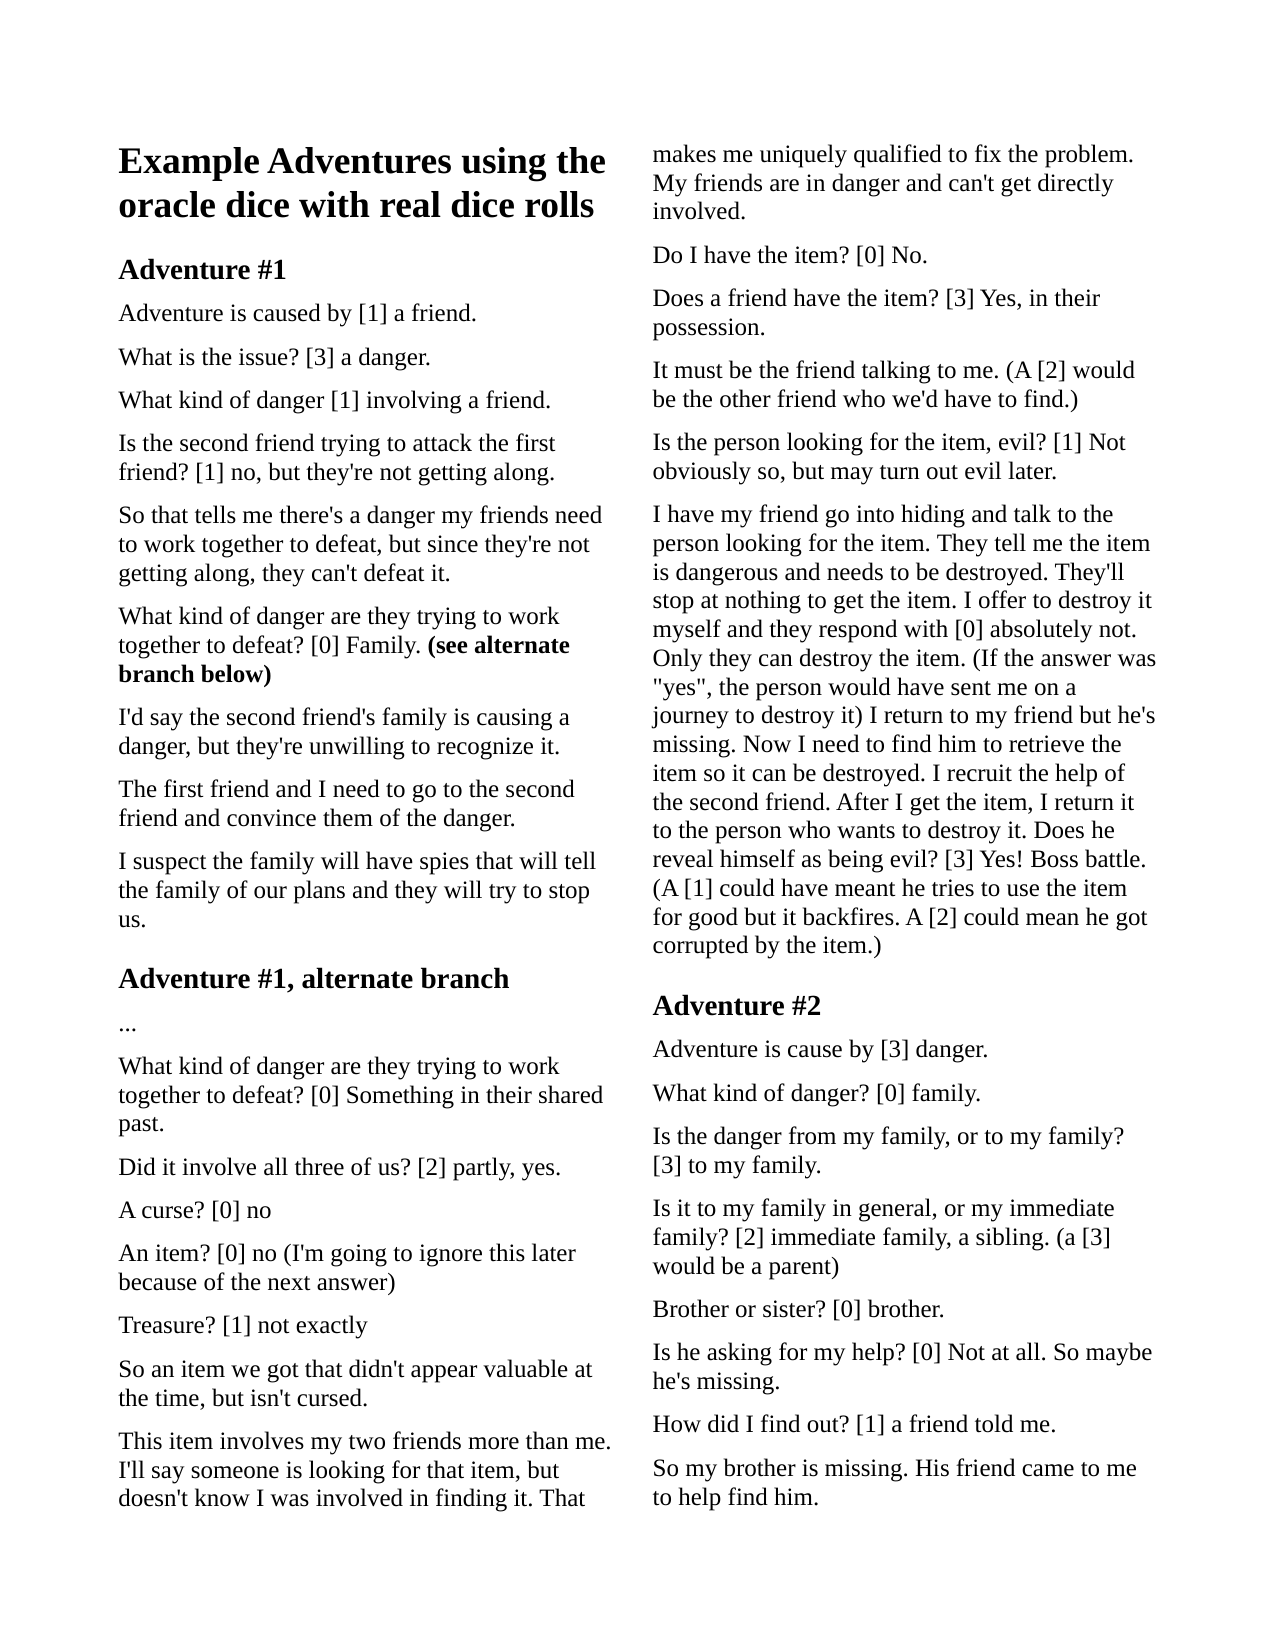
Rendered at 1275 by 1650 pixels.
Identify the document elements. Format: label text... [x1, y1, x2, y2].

subtitle Example Adventures using the oracle dice with real dice rolls [118, 139, 622, 225]
text Do I have the item? [0] No. [652, 240, 1157, 268]
text I suspect the family will have spies that will tell the family of our plans and they will try to stop us. [118, 846, 622, 932]
text Is it to my family in general, or my immediate family? [2] immediate family, a sibling. (a [3] would be a parent) [652, 1193, 1157, 1279]
text Treasure? [1] not exactly [118, 1311, 622, 1339]
text It must be the friend talking to me. (A [2] would be the other friend who we'd have to find.) [652, 355, 1157, 413]
text Did it involve all three of us? [2] partly, yes. [118, 1152, 622, 1181]
text The first friend and I need to go to the second friend and convince them of the danger. [118, 774, 622, 832]
text An item? [0] no (I'm going to ignore this later because of the next answer) [118, 1238, 622, 1296]
text Does a friend have the item? [3] Yes, in their possession. [652, 283, 1157, 341]
text Brother or sister? [0] brother. [652, 1294, 1157, 1323]
text Is he asking for my help? [0] Not at all. So maybe he's missing. [652, 1337, 1157, 1395]
subtitle Adventure #1, alternate branch [118, 962, 622, 995]
text ... [118, 1008, 622, 1036]
subtitle Adventure #1 [118, 252, 622, 286]
text This item involves my two friends more than me. I'll say someone is looking for that item, but doesn't know I was involved in finding it. That [118, 1426, 622, 1512]
text What kind of danger [1] involving a friend. [118, 385, 622, 414]
text What kind of danger are they trying to work together to defeat? [0] Family. (see alternate branch below) [118, 601, 622, 687]
text Adventure is caused by [1] a friend. [118, 298, 622, 327]
text A curse? [0] no [118, 1195, 622, 1224]
text I have my friend go into hiding and talk to the person looking for the item. They tell me the item is dangerous and needs to be destroyed. They'll stop at nothing to get the item. I offer to destroy it myself and they respond with [0] absolutely not. Only they can destroy the item. (If the answer was "yes", the person would have sent me on a journey to destroy it) I return to my friend but he's missing. Now I need to find him to retrieve the item so it can be destroyed. I recruit the help of the second friend. After I get the item, I return it to the person who wants to destroy it. Does he reveal himself as being evil? [3] Yes! Boss battle. (A [1] could have meant he tries to use the item for good but it backfires. A [2] could mean he got corrupted by the item.) [652, 499, 1157, 959]
text I'd say the second friend's family is causing a danger, but they're unwilling to recognize it. [118, 702, 622, 759]
text Is the person looking for the item, evil? [1] Not obviously so, but may turn out evil later. [652, 427, 1157, 485]
text So that tells me there's a danger my friends need to work together to defeat, but since they're not getting along, they can't defeat it. [118, 500, 622, 587]
text Is the second friend trying to attack the first friend? [1] no, but they're not getting along. [118, 428, 622, 486]
subtitle Adventure #2 [652, 988, 1157, 1022]
text What kind of danger are they trying to work together to defeat? [0] Something in their shared past. [118, 1051, 622, 1137]
text How did I find out? [1] a friend told me. [652, 1409, 1157, 1438]
text So my brother is missing. His friend came to me to help find him. [652, 1453, 1157, 1510]
text What kind of danger? [0] family. [652, 1078, 1157, 1107]
text Adventure is cause by [3] danger. [652, 1034, 1157, 1063]
text What is the issue? [3] a danger. [118, 342, 622, 370]
text makes me uniquely qualified to fix the problem. My friends are in danger and can't get directly involved. [652, 139, 1157, 225]
text So an item we got that didn't appear valuable at the time, but isn't cursed. [118, 1354, 622, 1411]
text Is the danger from my family, or to my family? [3] to my family. [652, 1121, 1157, 1179]
